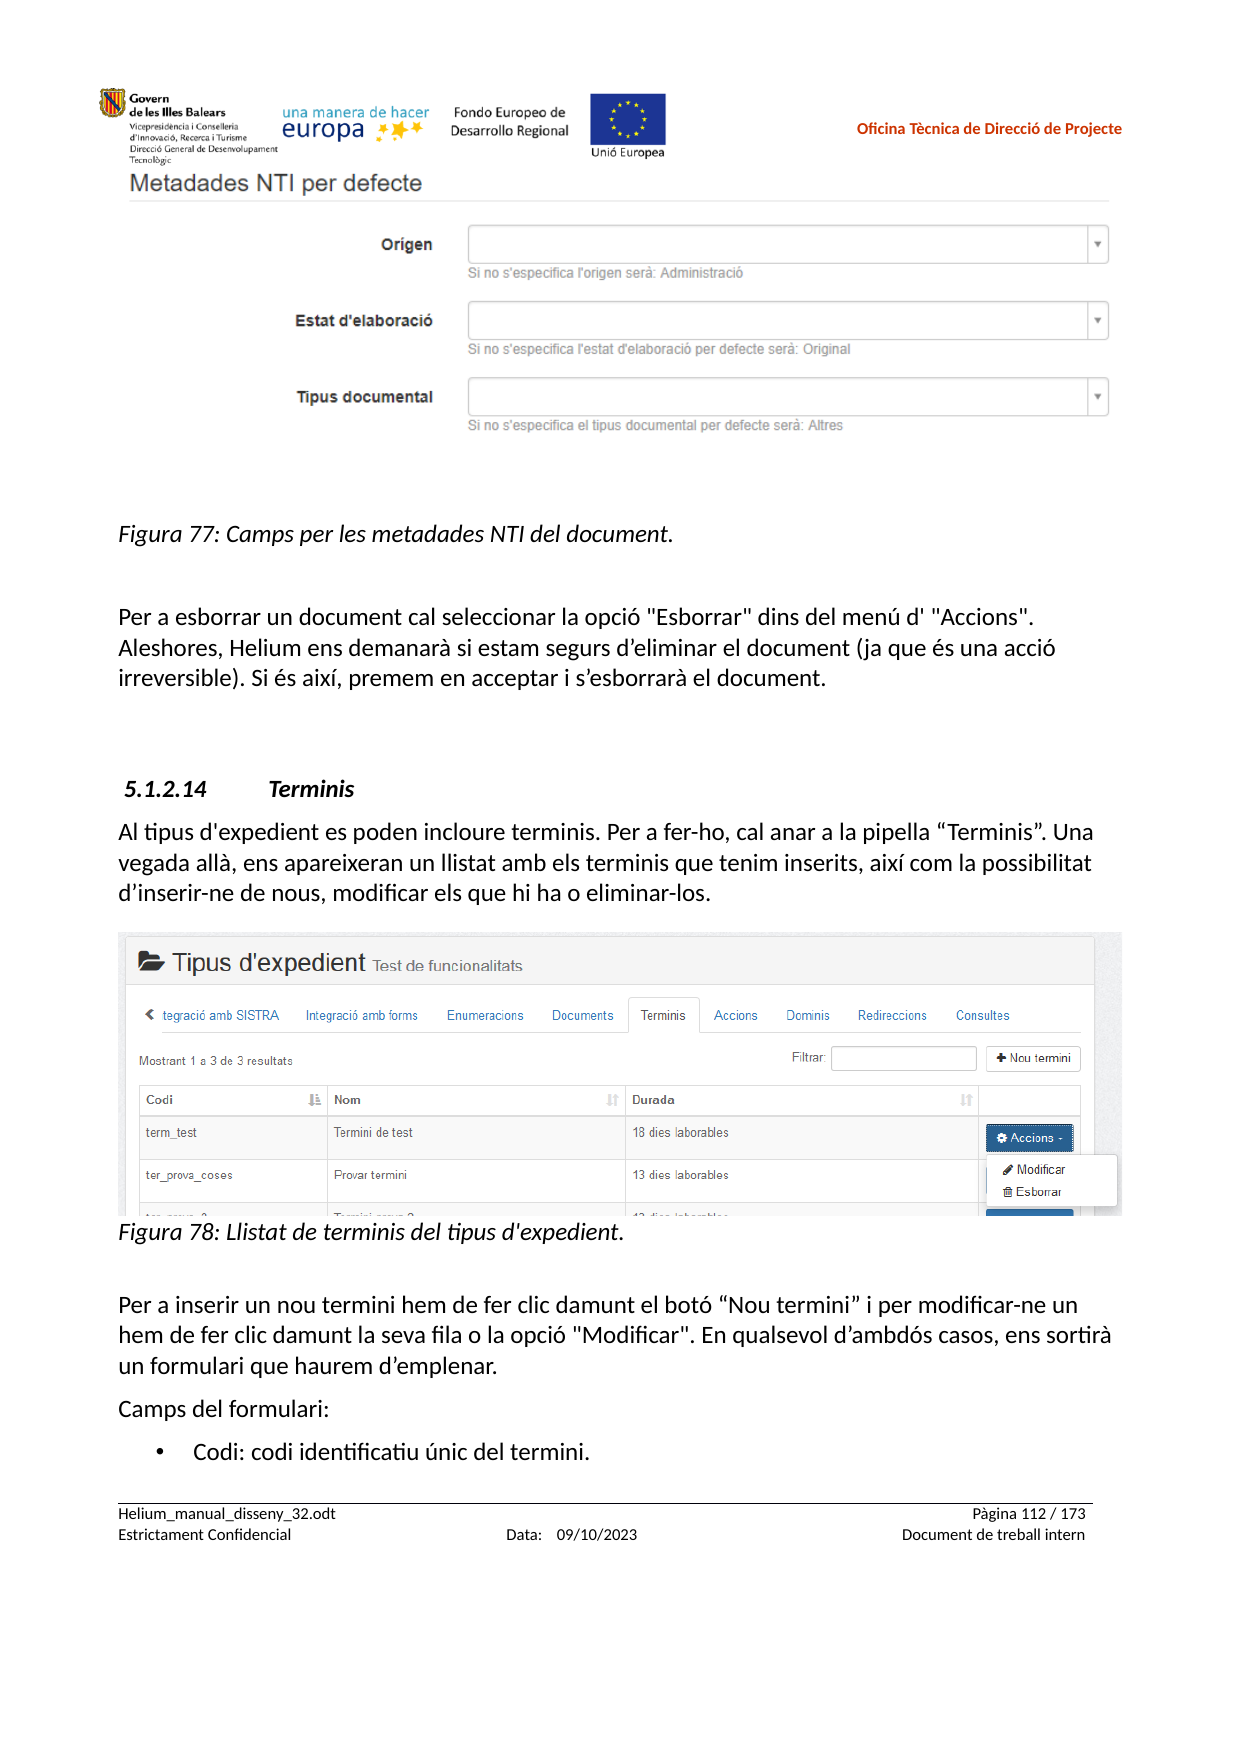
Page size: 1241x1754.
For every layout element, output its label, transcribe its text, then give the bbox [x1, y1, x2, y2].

picture [99, 87, 668, 166]
text Camps del formulari: [118, 1393, 1122, 1424]
text Per a esborrar un document cal seleccionar la opció "Esborrar" dins del menú d' "Accions". Aleshores, Helium ens demanarà si estam segurs d’eliminar el document (ja que és una acció irreversible). Si és així, premem en acceptar i s’esborrarà el document. [118, 601, 1122, 693]
text Figura 77: Camps per les metadades NTI del document. [118, 488, 1122, 549]
list Codi: codi identificatiu únic del termini. [156, 1436, 1122, 1467]
subtitle Terminis [118, 773, 1122, 804]
text Al tipus d'expedient es poden incloure terminis. Per a fer-ho, cal anar a la pipella “Terminis”. Una vegada allà, ens apareixeran un llistat amb els terminis que tenim inserits, així com la possibilitat d’inserir-ne de nous, modificar els que hi ha o eliminar-los. [118, 816, 1122, 908]
text Per a inserir un nou termini hem de fer clic damunt el botó “Nou termini” i per modificar-ne un hem de fer clic damunt la seva fila o la opció "Modificar". En qualsevol d’ambdós casos, ens sortirà un formulari que haurem d’emplenar. [118, 1289, 1122, 1381]
text Figura 78: Llistat de terminis del tipus d'expedient. [118, 1216, 1122, 1246]
picture [118, 167, 1123, 488]
picture [118, 932, 1123, 1216]
